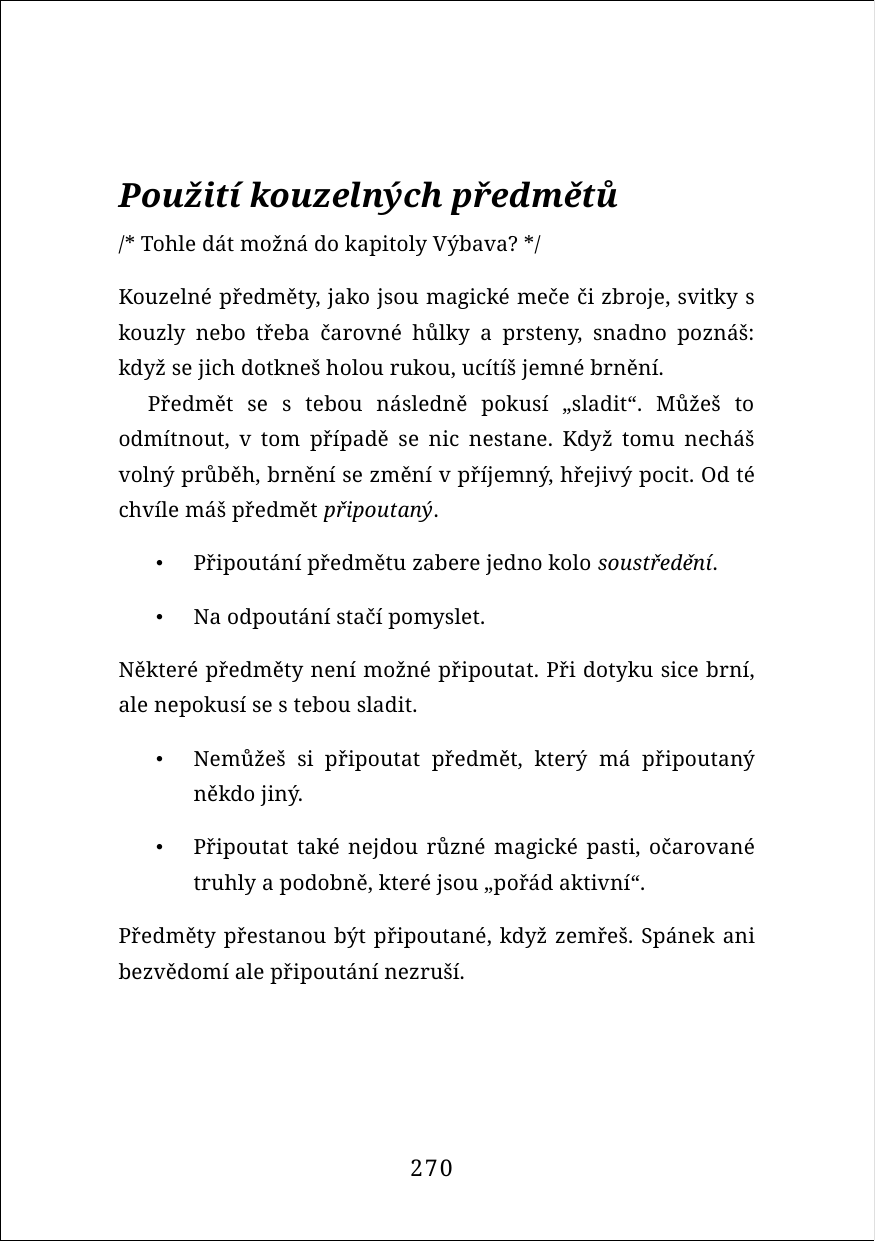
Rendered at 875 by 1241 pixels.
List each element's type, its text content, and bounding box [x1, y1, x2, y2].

text Některé předměty není možné připoutat. Při dotyku sice brní, ale nepokusí se s tebou sladit. [118, 655, 756, 719]
list Nemůžeš si připoutat předmět, který má připoutaný někdo jiný. [156, 744, 756, 808]
subtitle Použití kouzelných předmětů [118, 172, 756, 217]
list Připoutání předmětu zabere jedno kolo soustředění. [156, 548, 756, 577]
list Připoutat také nejdou různé magické pasti, očarované truhly a podobně, které jsou „pořád aktivní“. [156, 832, 756, 896]
text Předměty přestanou být připoutané, když zemřeš. Spánek ani bezvědomí ale připoutání nezruší. [118, 921, 756, 985]
list Na odpoutání stačí pomyslet. [156, 602, 756, 630]
text /* Tohle dát možná do kapitoly Výbava? */ [118, 229, 756, 257]
text Kouzelné předměty, jako jsou magické meče či zbroje, svitky s kouzly nebo třeba čarovné hůlky a prsteny, snadno poznáš: když se jich dotkneš holou rukou, ucítíš jemné brnění. Předmět se s tebou následně pokusí „sladit“. Můžeš to odmítnout, v tom případě se nic nestane. Když tomu necháš volný průběh, brnění se změní v příjemný, hřejivý pocit. Od té chvíle máš předmět připoutaný. [118, 282, 756, 524]
